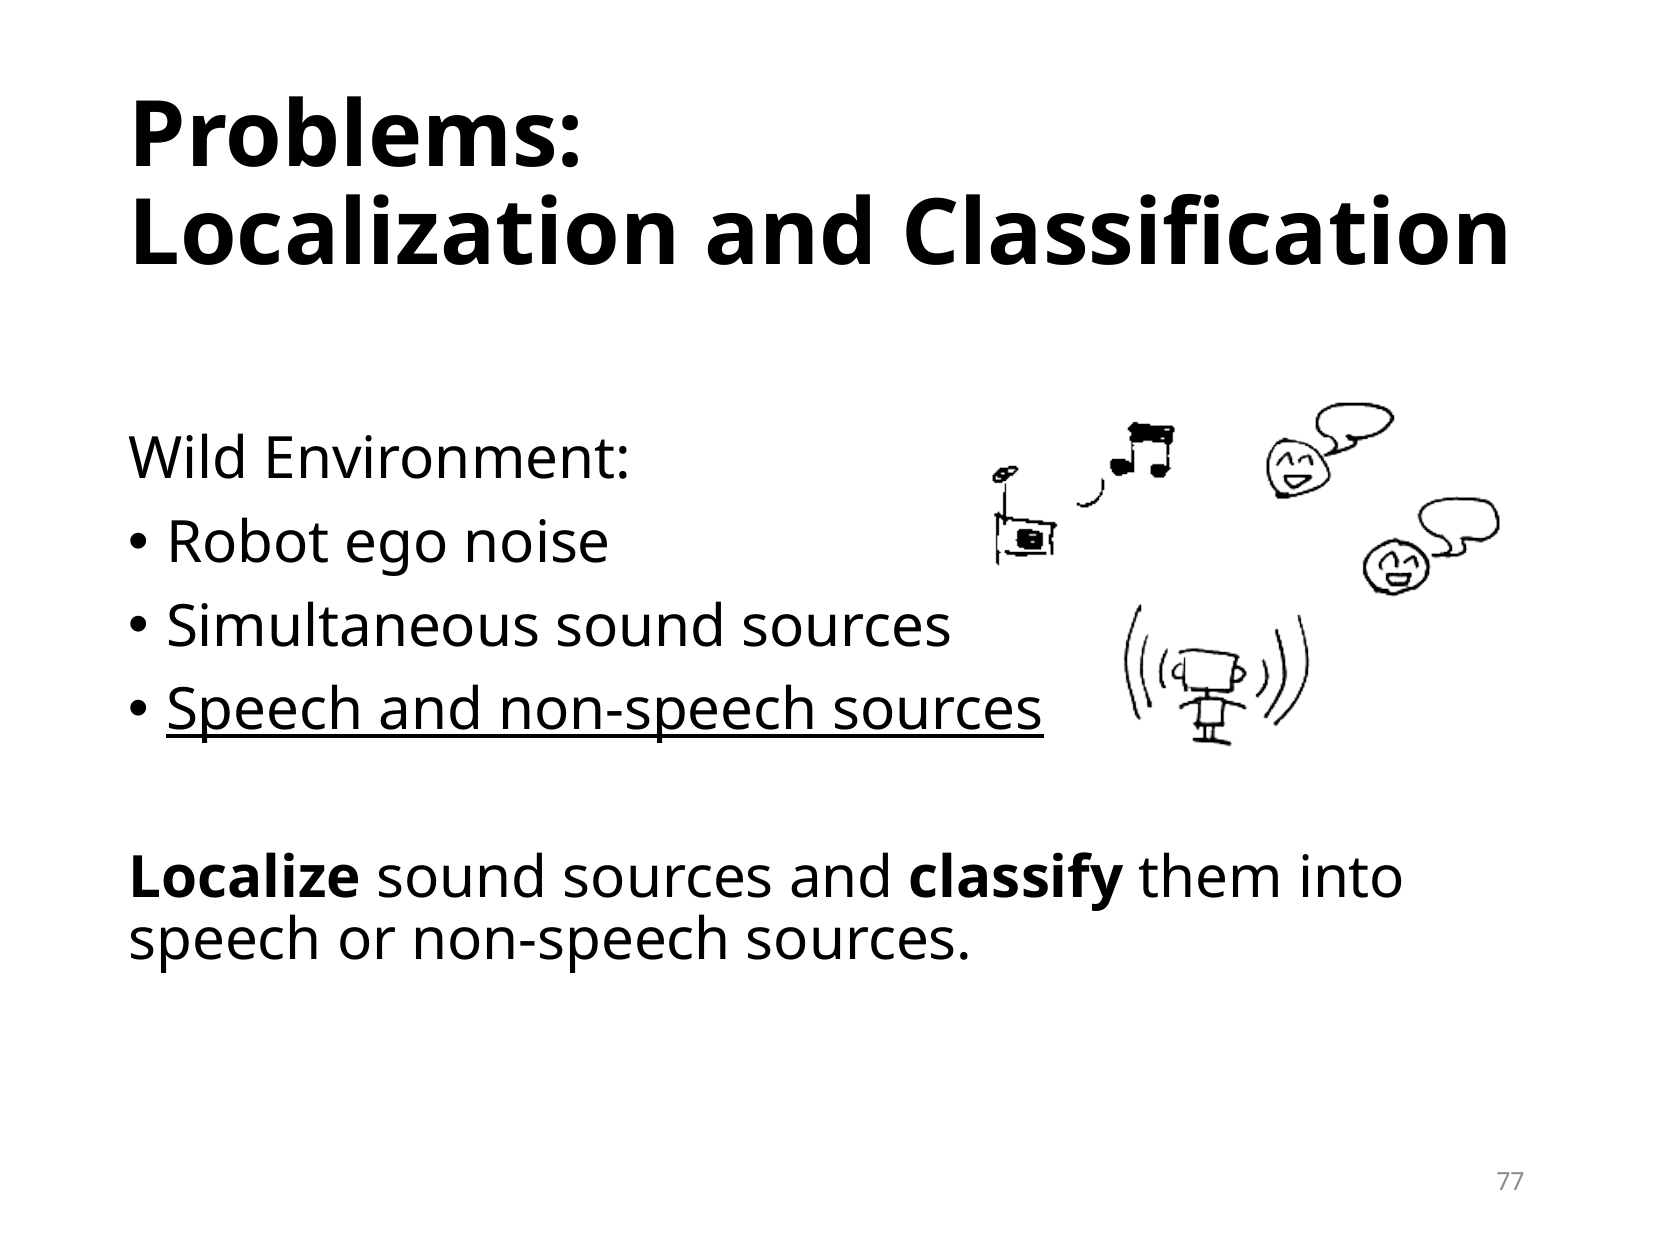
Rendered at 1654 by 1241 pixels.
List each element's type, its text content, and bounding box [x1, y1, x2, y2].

title Problems: Localization and Classification [113, 65, 1540, 306]
list Wild Environment: Robot ego noise Simultaneous sound sources Speech and non-speech sources Localize sound sources and classify them into speech or non-speech sources. [113, 330, 1540, 1117]
slide_number [1167, 1149, 1540, 1216]
picture [954, 366, 1523, 773]
